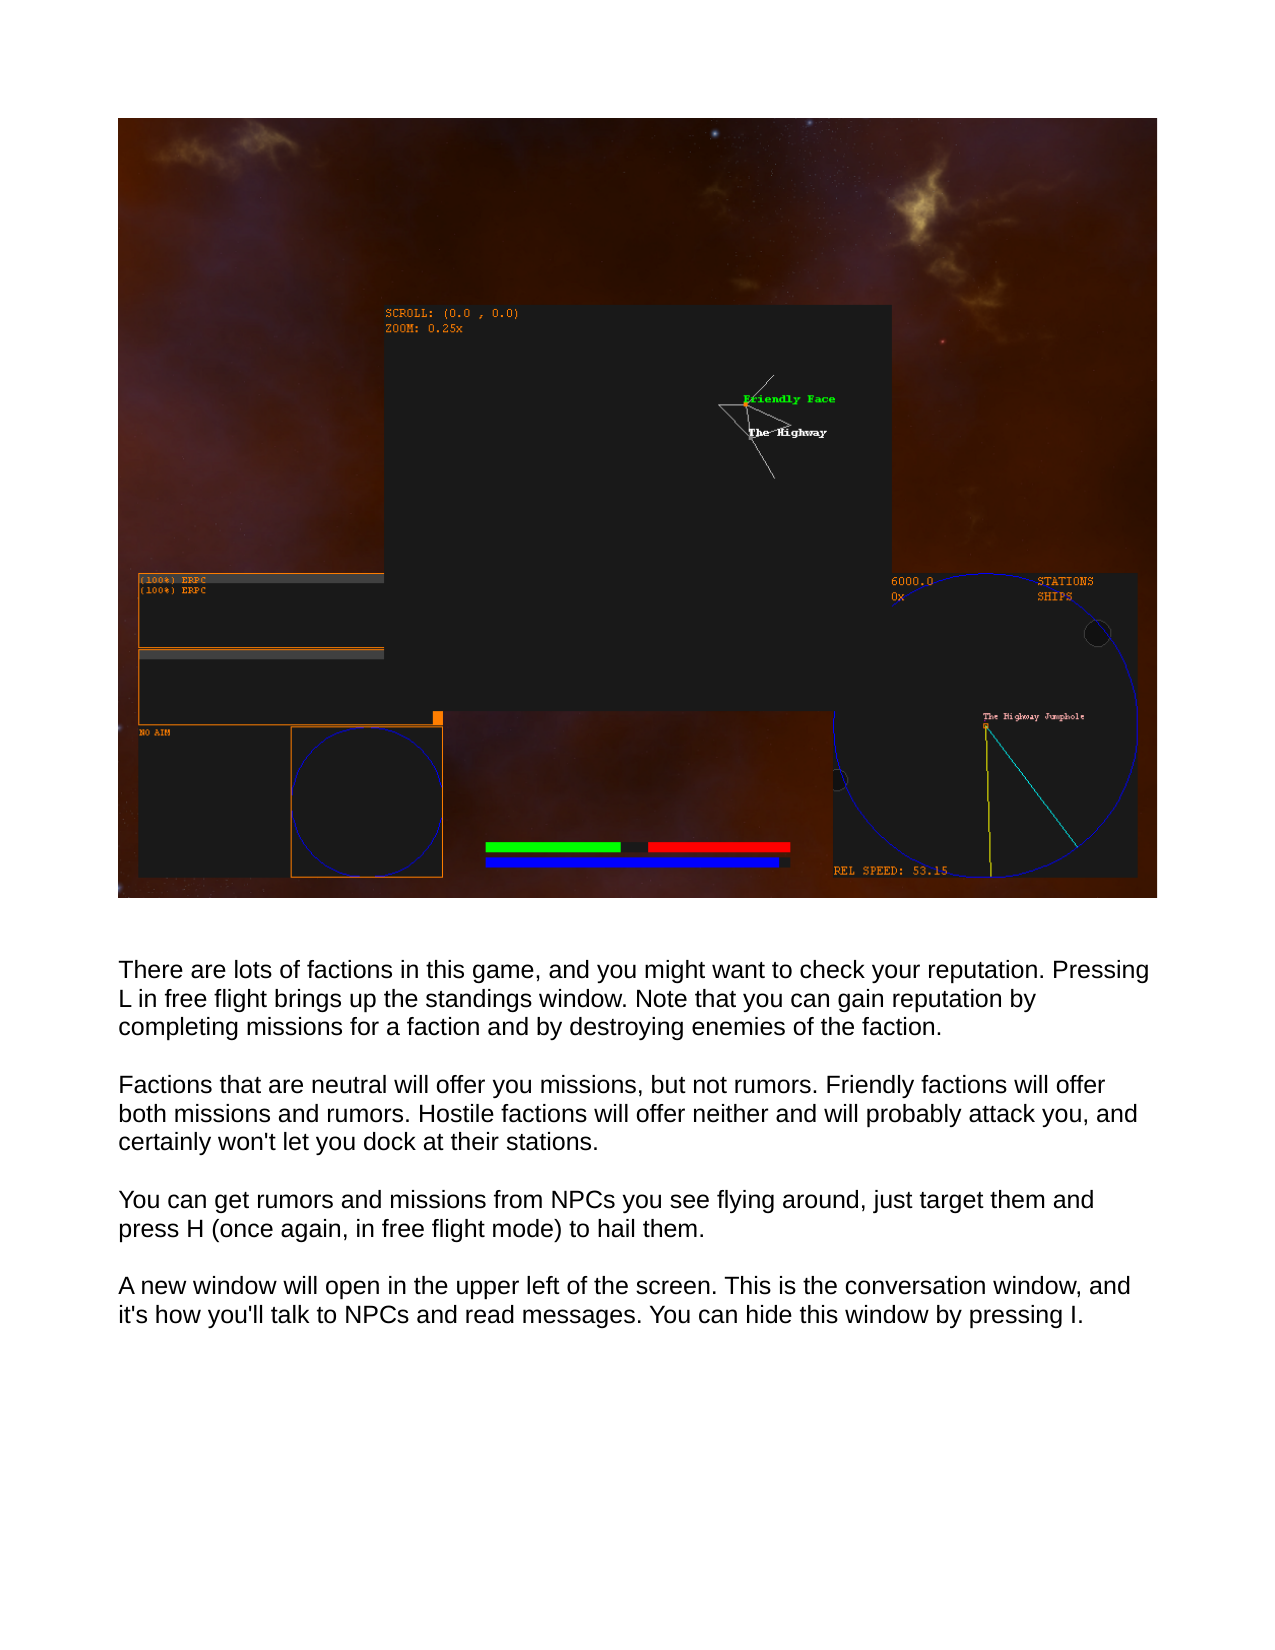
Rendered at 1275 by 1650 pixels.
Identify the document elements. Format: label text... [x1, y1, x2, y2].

text You can get rumors and missions from NPCs you see flying around, just target them and press H (once again, in free flight mode) to hail them. [118, 1185, 1157, 1242]
text There are lots of factions in this game, and you might want to check your reputation. Pressing L in free flight brings up the standings window. Note that you can gain reputation by completing missions for a faction and by destroying enemies of the faction. [118, 955, 1157, 1041]
text A new window will open in the upper left of the screen. This is the conversation window, and [118, 1271, 1157, 1300]
text Factions that are neutral will offer you missions, but not rumors. Friendly factions will offer both missions and rumors. Hostile factions will offer neither and will probably attack you, and certainly won't let you dock at their stations. [118, 1070, 1157, 1156]
picture [118, 118, 1158, 898]
text it's how you'll talk to NPCs and read messages. You can hide this window by pressing I. [118, 1300, 1157, 1329]
